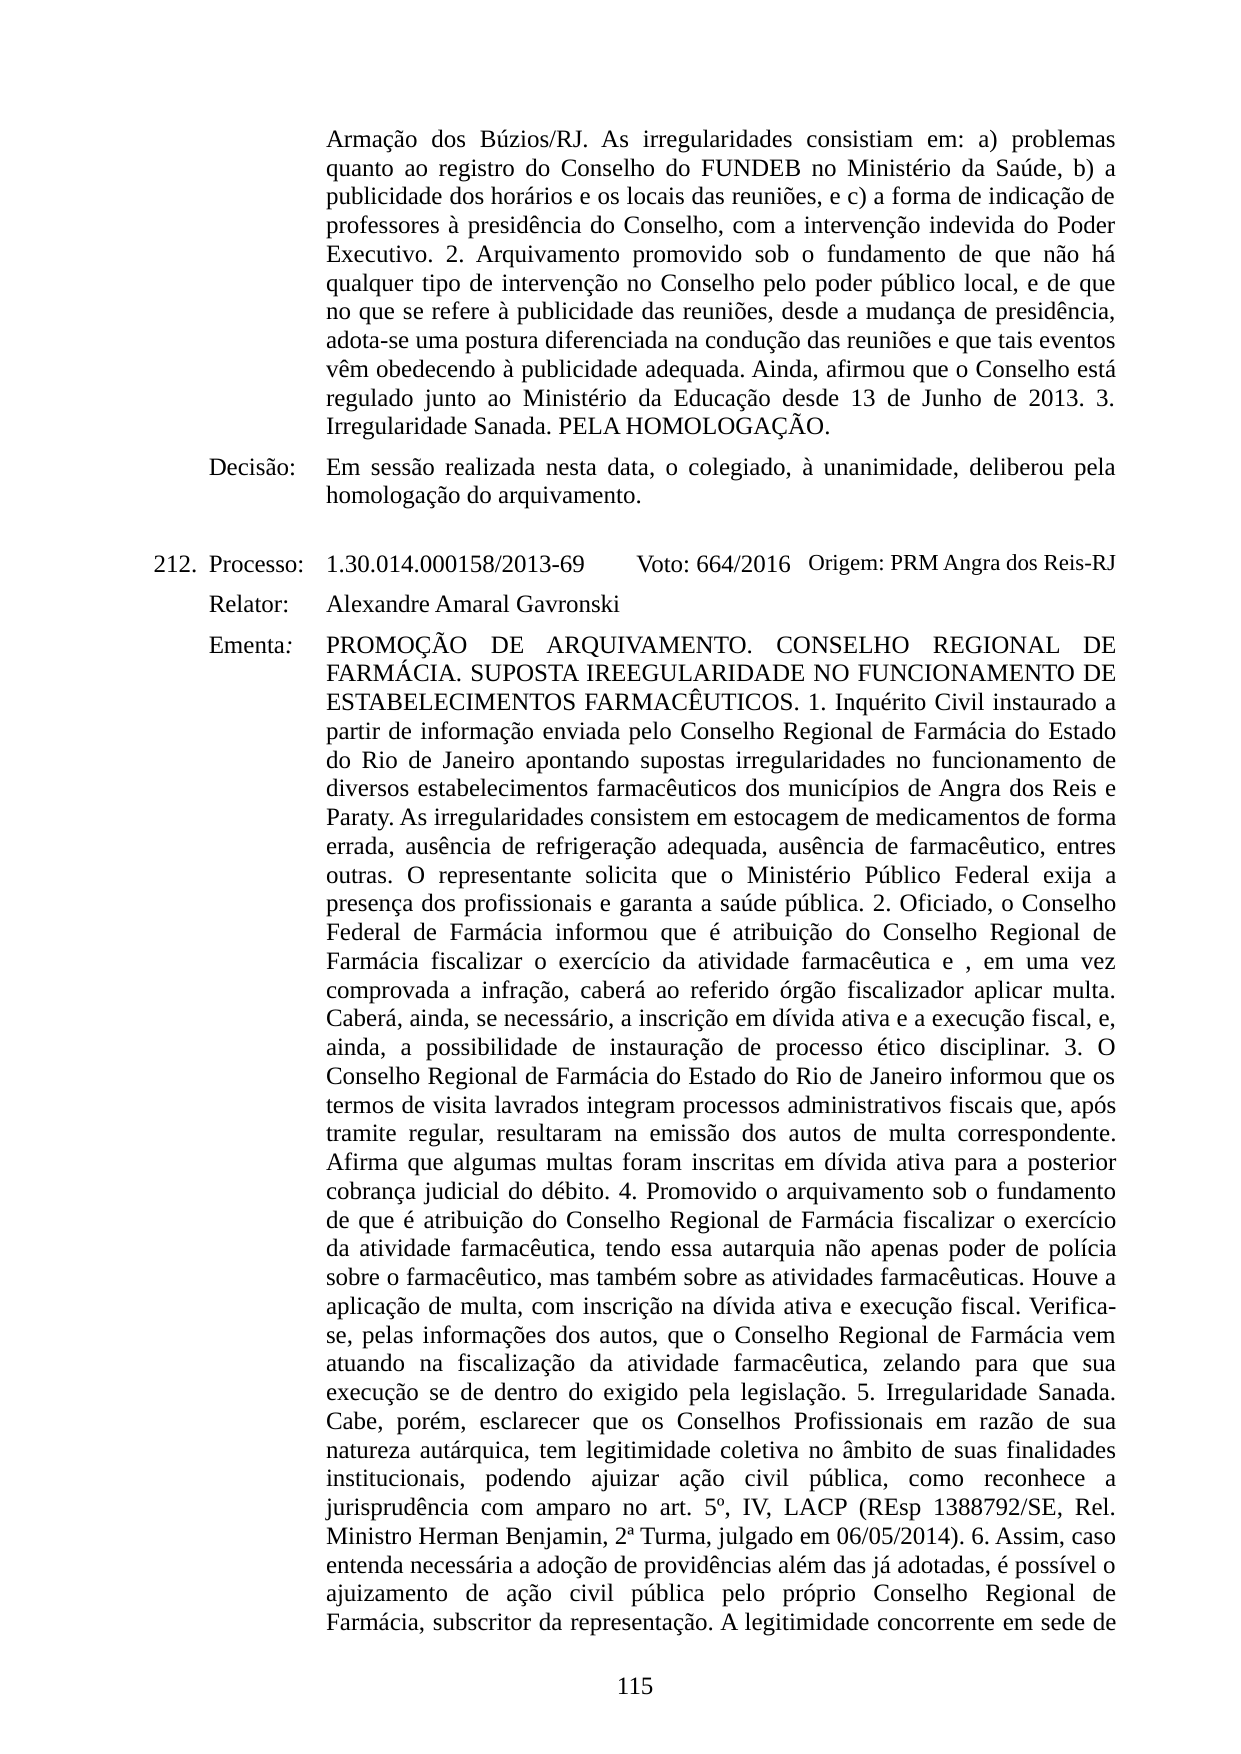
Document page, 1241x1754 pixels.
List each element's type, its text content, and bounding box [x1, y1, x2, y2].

table_cell [148, 584, 203, 624]
table_cell [148, 118, 203, 446]
table_cell Alexandre Amaral Gavronski [320, 584, 1123, 624]
table_header 212. [148, 544, 203, 584]
table_cell Decisão: [203, 446, 320, 515]
table_cell Ementa: [203, 624, 320, 1642]
table_cell PROMOÇÃO DE ARQUIVAMENTO. CONSELHO REGIONAL DE FARMÁCIA. SUPOSTA IREEGULARIDADE NO FUNCIONAMENTO DE ESTABELECIMENTOS FARMACÊUTICOS. 1. Inquérito Civil instaurado a partir de informação enviada pelo Conselho Regional de Farmácia do Estado do Rio de Janeiro apontando supostas irregularidades no funcionamento de diversos estabelecimentos farmacêuticos dos municípios de Angra dos Reis e Paraty. As irregularidades consistem em estocagem de medicamentos de forma errada, ausência de refrigeração adequada, ausência de farmacêutico, entres outras. O representante solicita que o Ministério Público Federal exija a presença dos profissionais e garanta a saúde pública. 2. Oficiado, o Conselho Federal de Farmácia informou que é atribuição do Conselho Regional de Farmácia fiscalizar o exercício da atividade farmacêutica e , em uma vez comprovada a infração, caberá ao referido órgão fiscalizador aplicar multa. Caberá, ainda, se necessário, a inscrição em dívida ativa e a execução fiscal, e, ainda, a possibilidade de instauração de processo ético disciplinar. 3. O Conselho Regional de Farmácia do Estado do Rio de Janeiro informou que os termos de visita lavrados integram processos administrativos fiscais que, após tramite regular, resultaram na emissão dos autos de multa correspondente. Afirma que algumas multas foram inscritas em dívida ativa para a posterior cobrança judicial do débito. 4. Promovido o arquivamento sob o fundamento de que é atribuição do Conselho Regional de Farmácia fiscalizar o exercício da atividade farmacêutica, tendo essa autarquia não apenas poder de polícia sobre o farmacêutico, mas também sobre as atividades farmacêuticas. Houve a aplicação de multa, com inscrição na dívida ativa e execução fiscal. Verifica-se, pelas informações dos autos, que o Conselho Regional de Farmácia vem atuando na fiscalização da atividade farmacêutica, zelando para que sua execução se de dentro do exigido pela legislação. 5. Irregularidade Sanada. Cabe, porém, esclarecer que os Conselhos Profissionais em razão de sua natureza autárquica, tem legitimidade coletiva no âmbito de suas finalidades institucionais, podendo ajuizar ação civil pública, como reconhece a jurisprudência com amparo no art. 5º, IV, LACP (REsp 1388792/SE, Rel. Ministro Herman Benjamin, 2ª Turma, julgado em 06/05/2014). 6. Assim, caso entenda necessária a adoção de providências além das já adotadas, é possível o ajuizamento de ação civil pública pelo próprio Conselho Regional de Farmácia, subscritor da representação. A legitimidade concorrente em sede de [320, 624, 1123, 1642]
table_cell [148, 624, 203, 1642]
table_cell Em sessão realizada nesta data, o colegiado, à unanimidade, deliberou pela homologação do arquivamento. [320, 446, 1122, 515]
table_header Voto: 664/2016 [630, 544, 802, 584]
table_header Origem: PRM Angra dos Reis-RJ [802, 544, 1123, 584]
table_header 1.30.014.000158/2013-69 [320, 544, 630, 584]
table_cell [203, 118, 320, 446]
table_header Processo: [203, 544, 320, 584]
table_cell [148, 446, 203, 515]
table_cell Armação dos Búzios/RJ. As irregularidades consistiam em: a) problemas quanto ao registro do Conselho do FUNDEB no Ministério da Saúde, b) a publicidade dos horários e os locais das reuniões, e c) a forma de indicação de professores à presidência do Conselho, com a intervenção indevida do Poder Executivo. 2. Arquivamento promovido sob o fundamento de que não há qualquer tipo de intervenção no Conselho pelo poder público local, e de que no que se refere à publicidade das reuniões, desde a mudança de presidência, adota-se uma postura diferenciada na condução das reuniões e que tais eventos vêm obedecendo à publicidade adequada. Ainda, afirmou que o Conselho está regulado junto ao Ministério da Educação desde 13 de Junho de 2013. 3. Irregularidade Sanada. PELA HOMOLOGAÇÃO. [320, 118, 1122, 446]
table_cell Relator: [203, 584, 320, 624]
